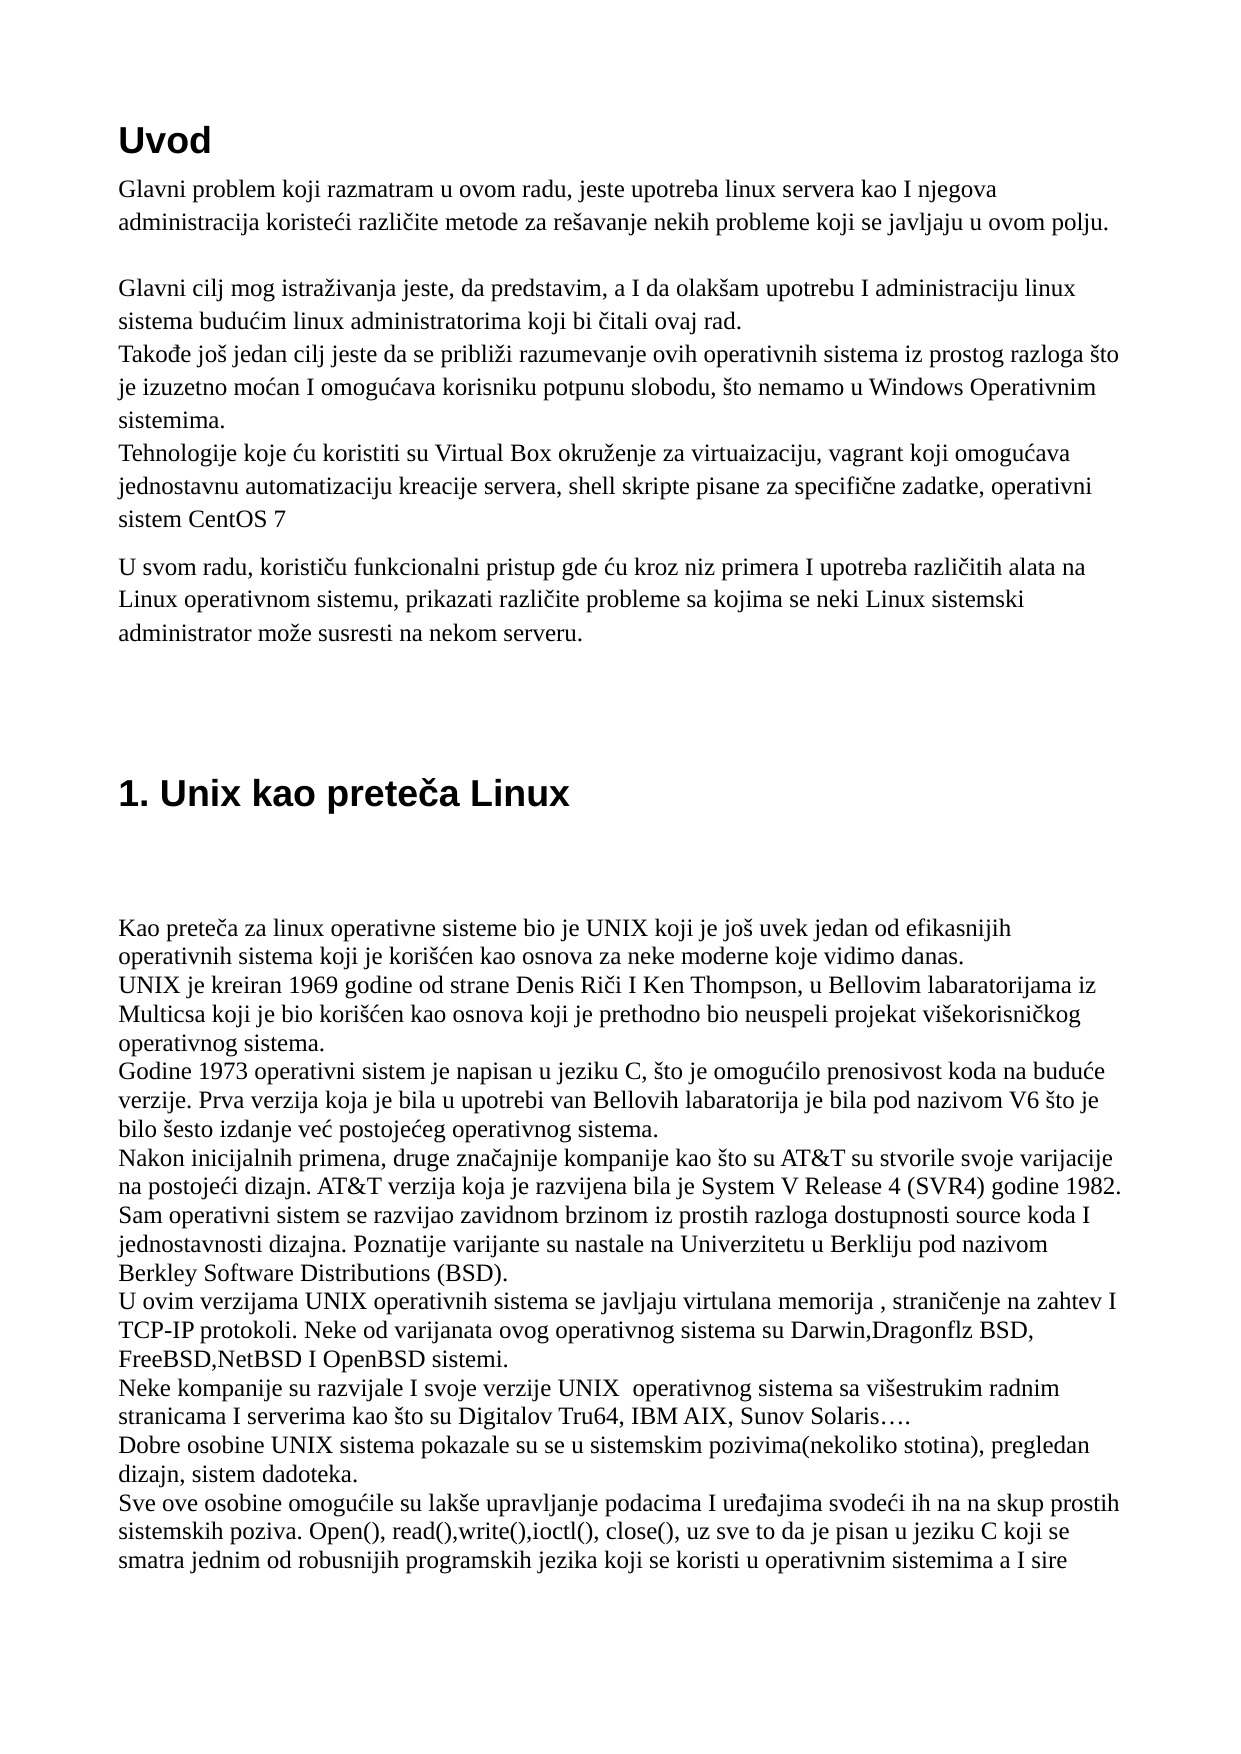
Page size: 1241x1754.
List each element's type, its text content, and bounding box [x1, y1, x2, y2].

text U svom radu, korističu funkcionalni pristup gde ću kroz niz primera I upotreba različitih alata na Linux operativnom sistemu, prikazati različite probleme sa kojima se neki Linux sistemski administrator može susresti na nekom serveru. [118, 552, 1122, 646]
text Nakon inicijalnih primena, druge značajnije kompanije kao što su AT&T su stvorile svoje varijacije na postojeći dizajn. AT&T verzija koja je razvijena bila je System V Release 4 (SVR4) godine 1982. [118, 1143, 1122, 1200]
text Neke kompanije su razvijale I svoje verzije UNIX operativnog sistema sa višestrukim radnim stranicama I serverima kao što su Digitalov Tru64, IBM AIX, Sunov Solaris…. [118, 1373, 1122, 1430]
text Sve ove osobine omogućile su lakše upravljanje podacima I uređajima svodeći ih na na skup prostih sistemskih poziva. Open(), read(),write(),ioctl(), close(), uz sve to da je pisan u jeziku C koji se smatra jednim od robusnijih programskih jezika koji se koristi u operativnim sistemima a I sire [118, 1488, 1122, 1574]
text Kao preteča za linux operativne sisteme bio je UNIX koji je još uvek jedan od efikasnijih operativnih sistema koji je korišćen kao osnova za neke moderne koje vidimo danas. [118, 913, 1122, 970]
text Godine 1973 operativni sistem je napisan u jeziku C, što je omogućilo prenosivost koda na buduće verzije. Prva verzija koja je bila u upotrebi van Bellovih labaratorija je bila pod nazivom V6 što je bilo šesto izdanje već postojećeg operativnog sistema. [118, 1056, 1122, 1143]
text UNIX je kreiran 1969 godine od strane Denis Riči I Ken Thompson, u Bellovim labaratorijama iz Multicsa koji je bio korišćen kao osnova koji je prethodno bio neuspeli projekat višekorisničkog operativnog sistema. [118, 970, 1122, 1056]
subtitle 1. Unix kao preteča Linux [118, 771, 1122, 814]
text Dobre osobine UNIX sistema pokazale su se u sistemskim pozivima(nekoliko stotina), pregledan dizajn, sistem dadoteka. [118, 1430, 1122, 1488]
text Glavni problem koji razmatram u ovom radu, jeste upotreba linux servera kao I njegova administracija koristeći različite metode za rešavanje nekih probleme koji se javljaju u ovom polju. Glavni cilj mog istraživanja jeste, da predstavim, a I da olakšam upotrebu I administraciju linux sistema budućim linux administratorima koji bi čitali ovaj rad. Takođe još jedan cilj jeste da se približi razumevanje ovih operativnih sistema iz prostog razloga što je izuzetno moćan I omogućava korisniku potpunu slobodu, što nemamo u Windows Operativnim sistemima. Tehnologije koje ću koristiti su Virtual Box okruženje za virtuaizaciju, vagrant koji omogućava jednostavnu automatizaciju kreacije servera, shell skripte pisane za specifične zadatke, operativni sistem CentOS 7 [118, 174, 1122, 533]
text Sam operativni sistem se razvijao zavidnom brzinom iz prostih razloga dostupnosti source koda I jednostavnosti dizajna. Poznatije varijante su nastale na Univerzitetu u Berkliju pod nazivom Berkley Software Distributions (BSD). [118, 1200, 1122, 1286]
text U ovim verzijama UNIX operativnih sistema se javljaju virtulana memorija , straničenje na zahtev I TCP-IP protokoli. Neke od varijanata ovog operativnog sistema su Darwin,Dragonflz BSD, FreeBSD,NetBSD I OpenBSD sistemi. [118, 1286, 1122, 1373]
subtitle Uvod [118, 118, 1122, 161]
